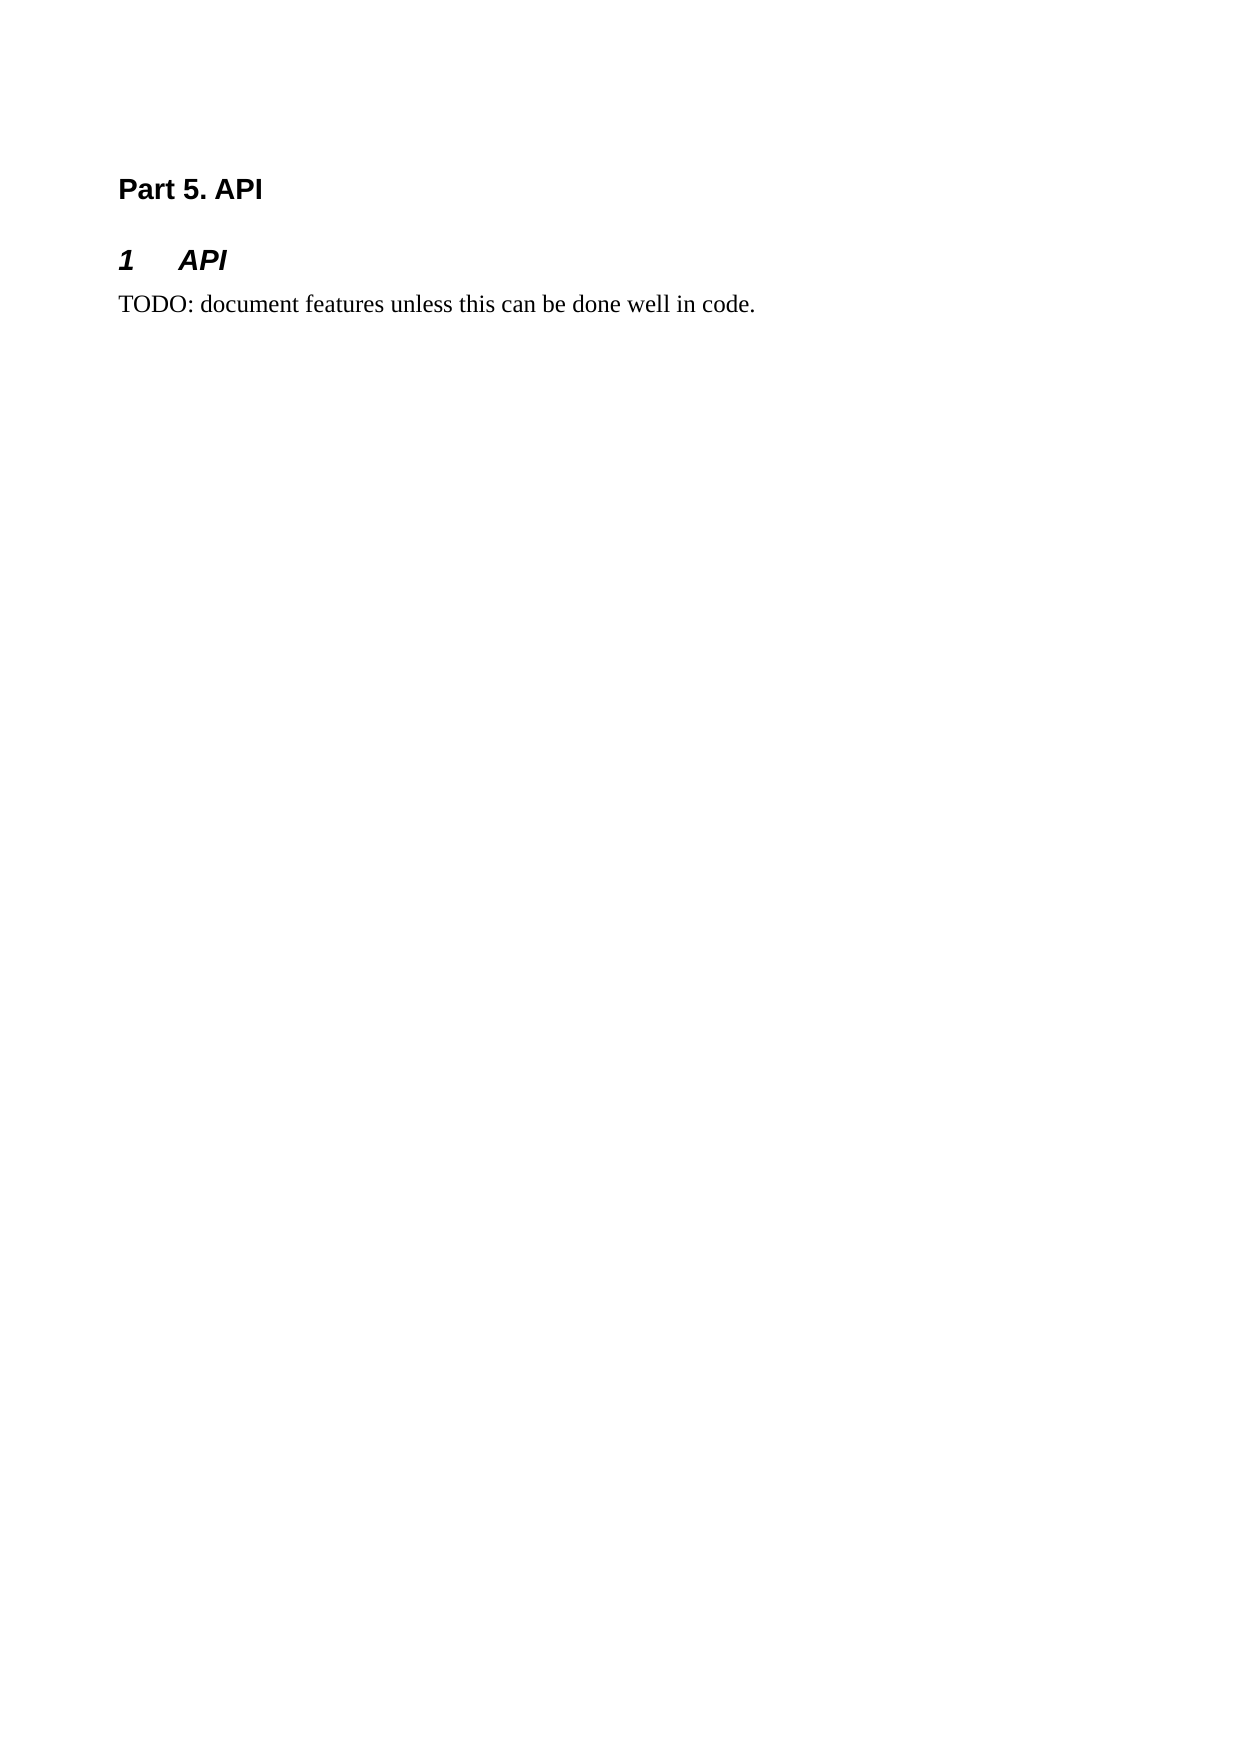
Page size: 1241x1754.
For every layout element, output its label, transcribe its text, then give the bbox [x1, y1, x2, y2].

subtitle Part 5. API [118, 172, 1122, 205]
subtitle API [118, 243, 1122, 276]
text TODO: document features unless this can be done well in code. [118, 289, 1122, 318]
